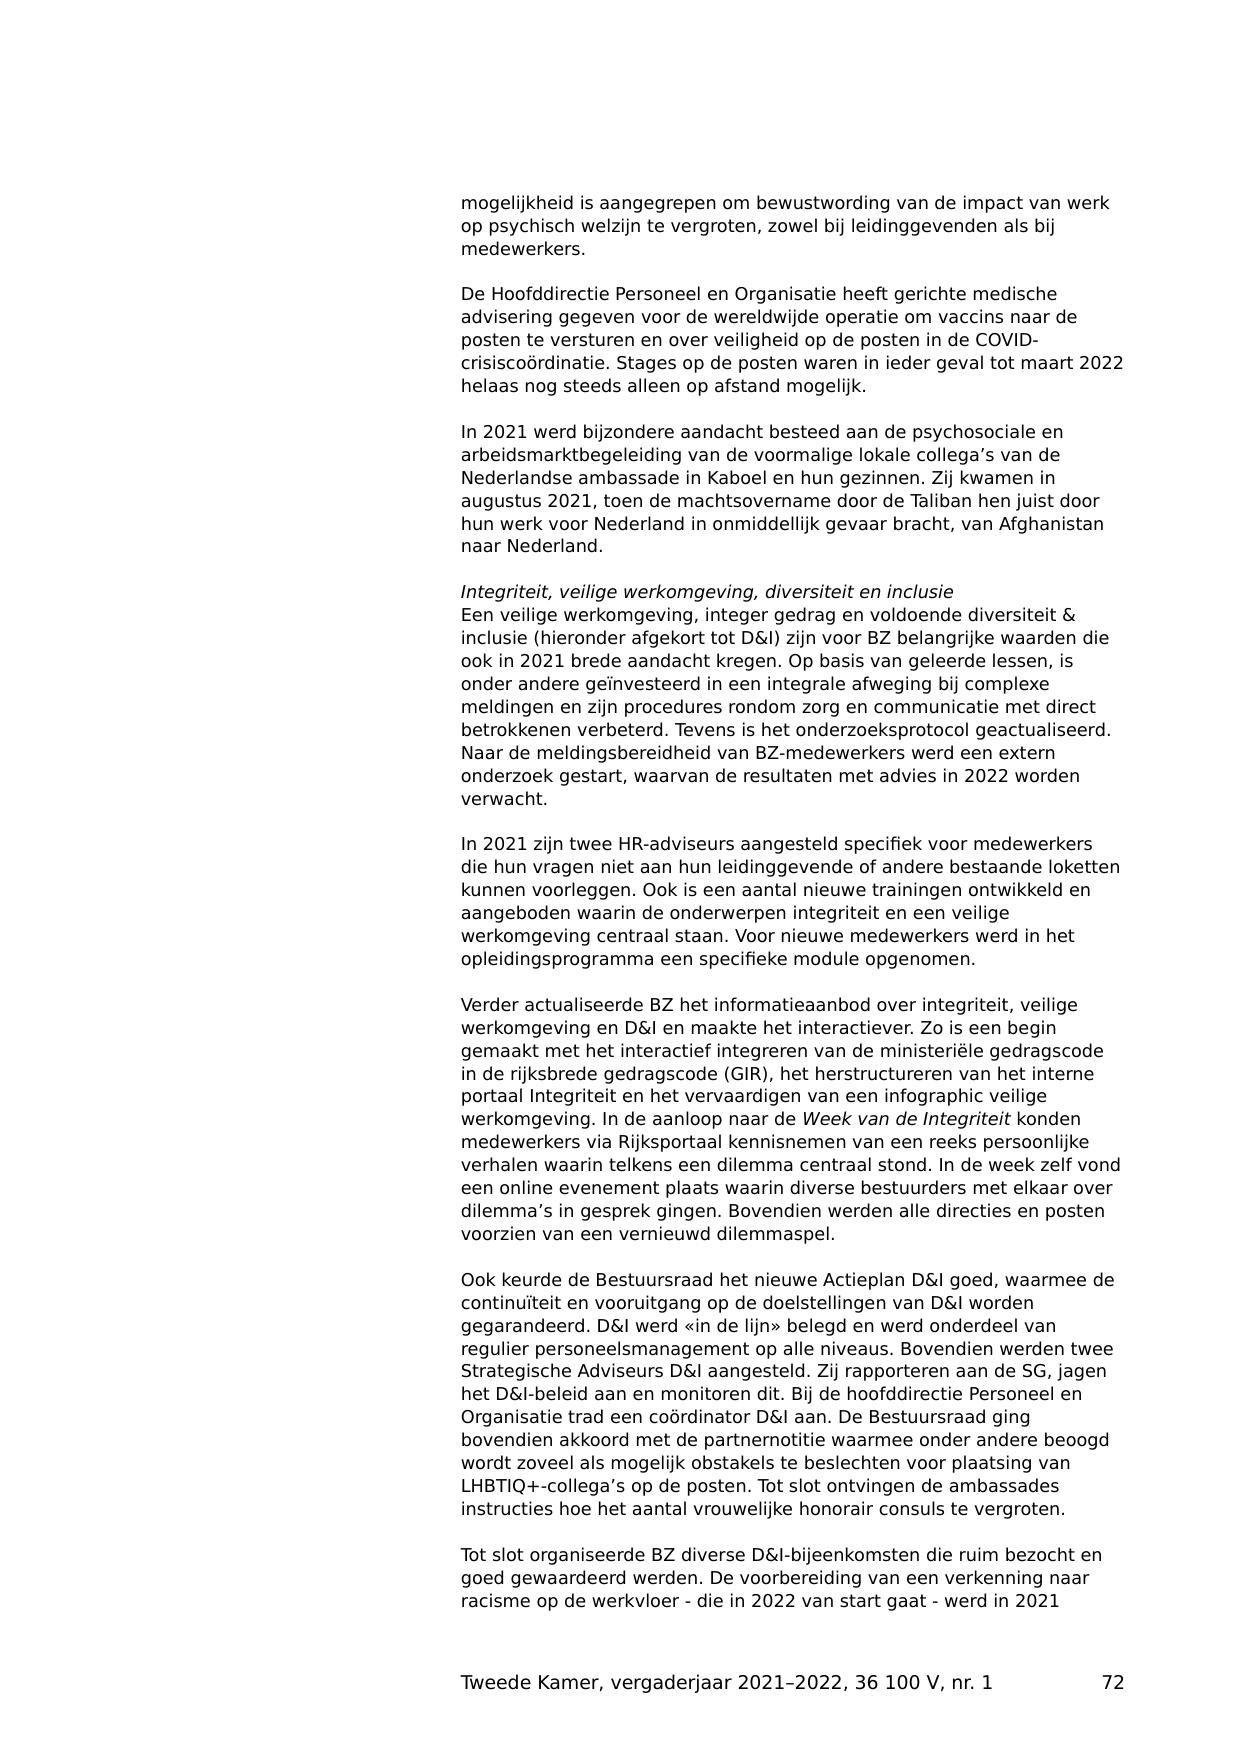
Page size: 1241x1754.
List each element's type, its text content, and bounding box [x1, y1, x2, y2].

text Ook keurde de Bestuursraad het nieuwe Actieplan D&I goed, waarmee de continuïteit en vooruitgang op de doelstellingen van D&I worden gegarandeerd. D&I werd «in de lijn» belegd en werd onderdeel van regulier personeelsmanagement op alle niveaus. Bovendien werden twee Strategische Adviseurs D&I aangesteld. Zij rapporteren aan de SG, jagen het D&I-beleid aan en monitoren dit. Bij de hoofddirectie Personeel en Organisatie trad een coördinator D&I aan. De Bestuursraad ging bovendien akkoord met de partnernotitie waarmee onder andere beoogd wordt zoveel als mogelijk obstakels te beslechten voor plaatsing van LHBTIQ+-collega’s op de posten. Tot slot ontvingen de ambassades instructies hoe het aantal vrouwelijke honorair consuls te vergroten. [461, 1268, 1125, 1520]
text Verder actualiseerde BZ het informatieaanbod over integriteit, veilige werkomgeving en D&I en maakte het interactiever. Zo is een begin gemaakt met het interactief integreren van de ministeriële gedragscode in de rijksbrede gedragscode (GIR), het herstructureren van het interne portaal Integriteit en het vervaardigen van een infographic veilige werkomgeving. In de aanloop naar de Week van de Integriteit konden medewerkers via Rijksportaal kennisnemen van een reeks persoonlijke verhalen waarin telkens een dilemma centraal stond. In de week zelf vond een online evenement plaats waarin diverse bestuurders met elkaar over dilemma’s in gesprek gingen. Bovendien werden alle directies en posten voorzien van een vernieuwd dilemmaspel. [461, 993, 1125, 1245]
text In 2021 zijn twee HR-adviseurs aangesteld specifiek voor medewerkers die hun vragen niet aan hun leidinggevende of andere bestaande loketten kunnen voorleggen. Ook is een aantal nieuwe trainingen ontwikkeld en aangeboden waarin de onderwerpen integriteit en een veilige werkomgeving centraal staan. Voor nieuwe medewerkers werd in het opleidingsprogramma een specifieke module opgenomen. [461, 832, 1125, 970]
text mogelijkheid is aangegrepen om bewustwording van de impact van werk op psychisch welzijn te vergroten, zowel bij leidinggevenden als bij medewerkers. [461, 191, 1125, 259]
text Tot slot organiseerde BZ diverse D&I-bijeenkomsten die ruim bezocht en goed gewaardeerd werden. De voorbereiding van een verkenning naar racisme op de werkvloer - die in 2022 van start gaat - werd in 2021 [461, 1543, 1125, 1612]
text In 2021 werd bijzondere aandacht besteed aan de psychosociale en arbeidsmarktbegeleiding van de voormalige lokale collega’s van de Nederlandse ambassade in Kaboel en hun gezinnen. Zij kwamen in augustus 2021, toen de machtsovername door de Taliban hen juist door hun werk voor Nederland in onmiddellijk gevaar bracht, van Afghanistan naar Nederland. [461, 420, 1125, 557]
text De Hoofddirectie Personeel en Organisatie heeft gerichte medische advisering gegeven voor de wereldwijde operatie om vaccins naar de posten te versturen en over veiligheid op de posten in de COVID-crisiscoördinatie. Stages op de posten waren in ieder geval tot maart 2022 helaas nog steeds alleen op afstand mogelijk. [461, 282, 1125, 397]
text Integriteit, veilige werkomgeving, diversiteit en inclusie Een veilige werkomgeving, integer gedrag en voldoende diversiteit & inclusie (hieronder afgekort tot D&I) zijn voor BZ belangrijke waarden die ook in 2021 brede aandacht kregen. Op basis van geleerde lessen, is onder andere geïnvesteerd in een integrale afweging bij complexe meldingen en zijn procedures rondom zorg en communicatie met direct betrokkenen verbeterd. Tevens is het onderzoeksprotocol geactualiseerd. Naar de meldingsbereidheid van BZ-medewerkers werd een extern onderzoek gestart, waarvan de resultaten met advies in 2022 worden verwacht. [461, 580, 1125, 809]
